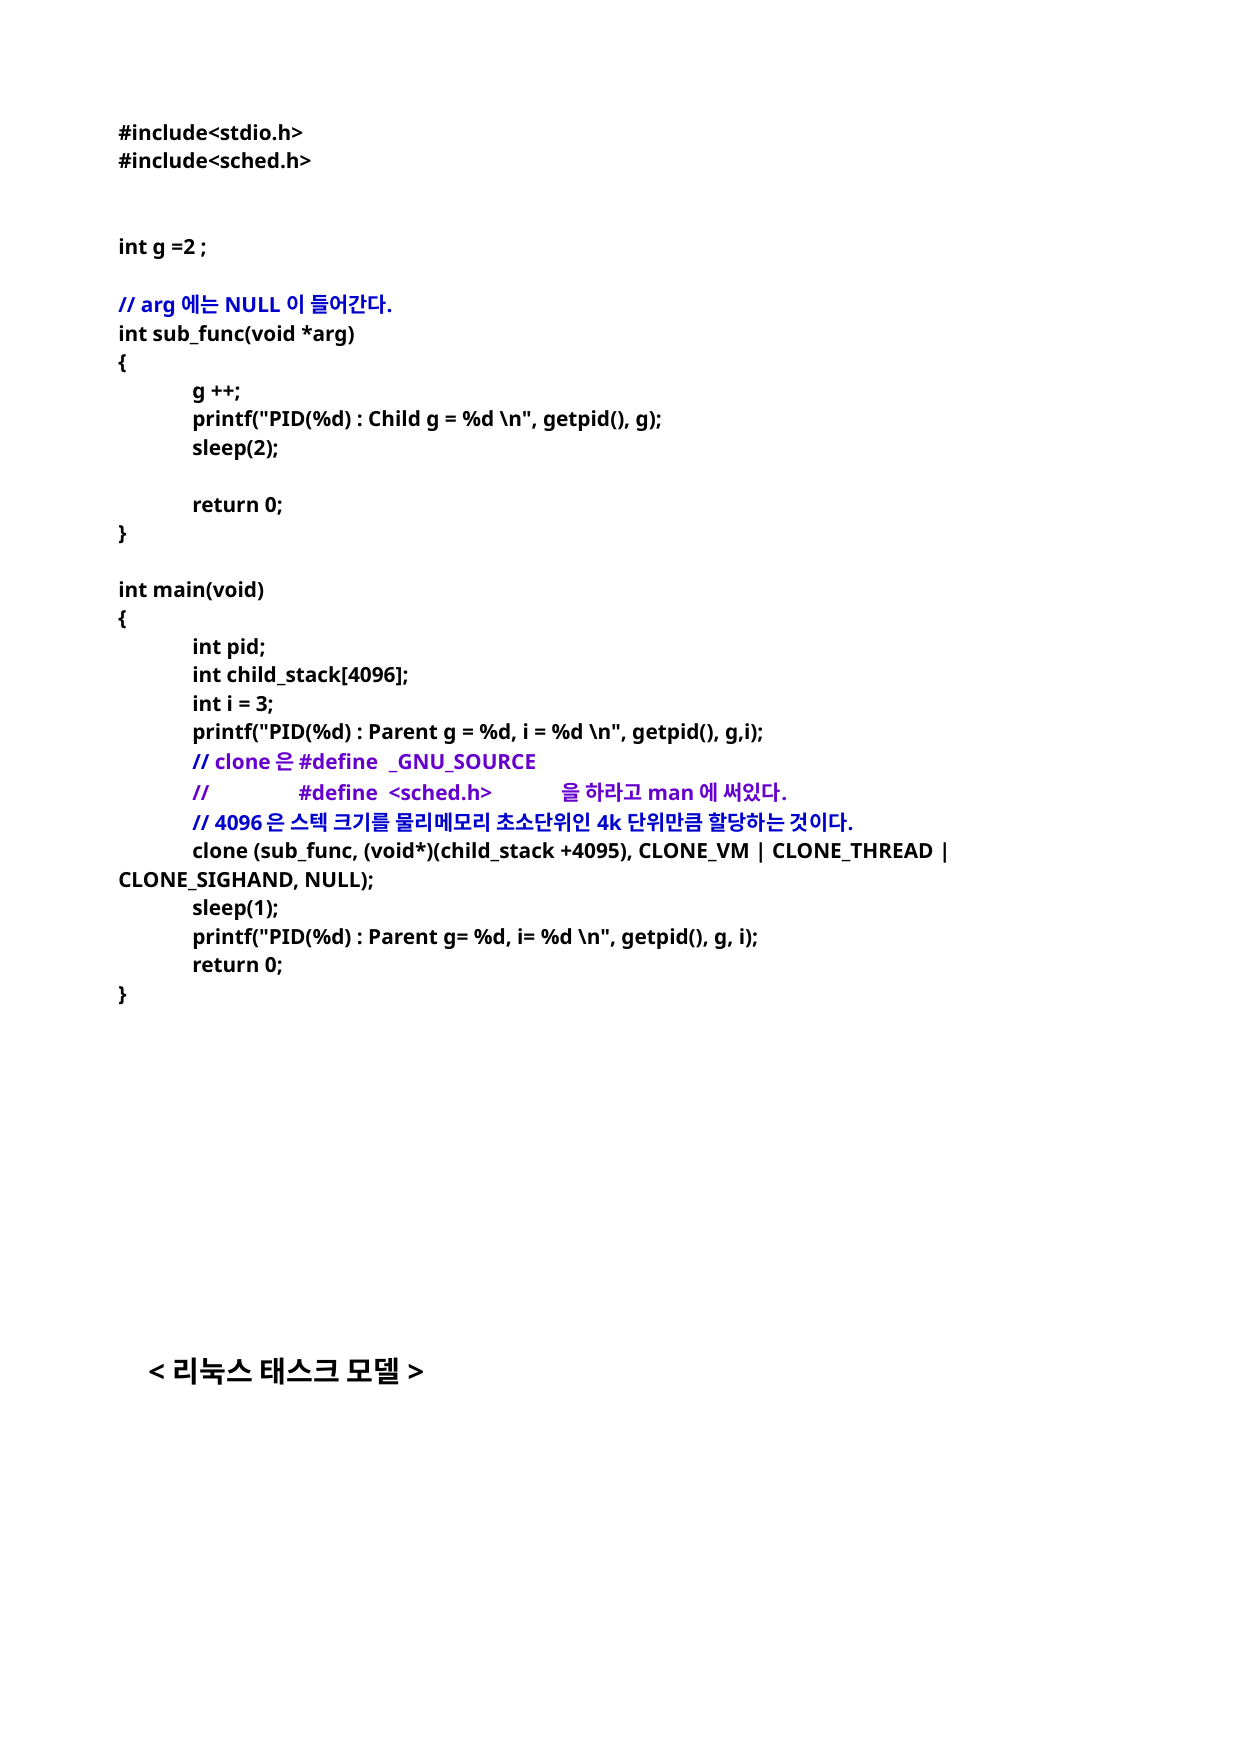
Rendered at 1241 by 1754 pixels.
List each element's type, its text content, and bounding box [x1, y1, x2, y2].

text } [118, 979, 1122, 1007]
text { [118, 347, 1122, 376]
text { [118, 603, 1122, 632]
text return 0; [118, 950, 1122, 979]
text } [118, 518, 1122, 547]
text // #define <sched.h> 을 하라고 man 에 써있다. [118, 776, 1122, 806]
text // clone은 #define _GNU_SOURCE [118, 746, 1122, 776]
text #include<stdio.h> [118, 118, 1122, 147]
text clone (sub_func, (void*)(child_stack +4095), CLONE_VM | CLONE_THREAD |CLONE_SIGHAND, NULL); [118, 837, 1122, 893]
text int pid; [118, 632, 1122, 660]
text int g =2 ; [118, 232, 1122, 260]
text sleep(1); [118, 893, 1122, 922]
text < 리눅스 태스크 모델 > [118, 1348, 1122, 1391]
text int i = 3; [118, 689, 1122, 717]
text int sub_func(void *arg) [118, 319, 1122, 347]
text int main(void) [118, 575, 1122, 603]
text // 4096은 스텍 크기를 물리메모리 초소단위인 4k 단위만큼 할당하는 것이다. [118, 806, 1122, 837]
text #include<sched.h> [118, 147, 1122, 175]
text g ++; [118, 376, 1122, 404]
text // arg 에는 NULL 이 들어간다. [118, 289, 1122, 319]
text return 0; [118, 490, 1122, 518]
text printf("PID(%d) : Parent g= %d, i= %d \n", getpid(), g, i); [118, 922, 1122, 950]
text printf("PID(%d) : Child g = %d \n", getpid(), g); [118, 404, 1122, 433]
text printf("PID(%d) : Parent g = %d, i = %d \n", getpid(), g,i); [118, 717, 1122, 746]
text int child_stack[4096]; [118, 660, 1122, 689]
text sleep(2); [118, 433, 1122, 461]
